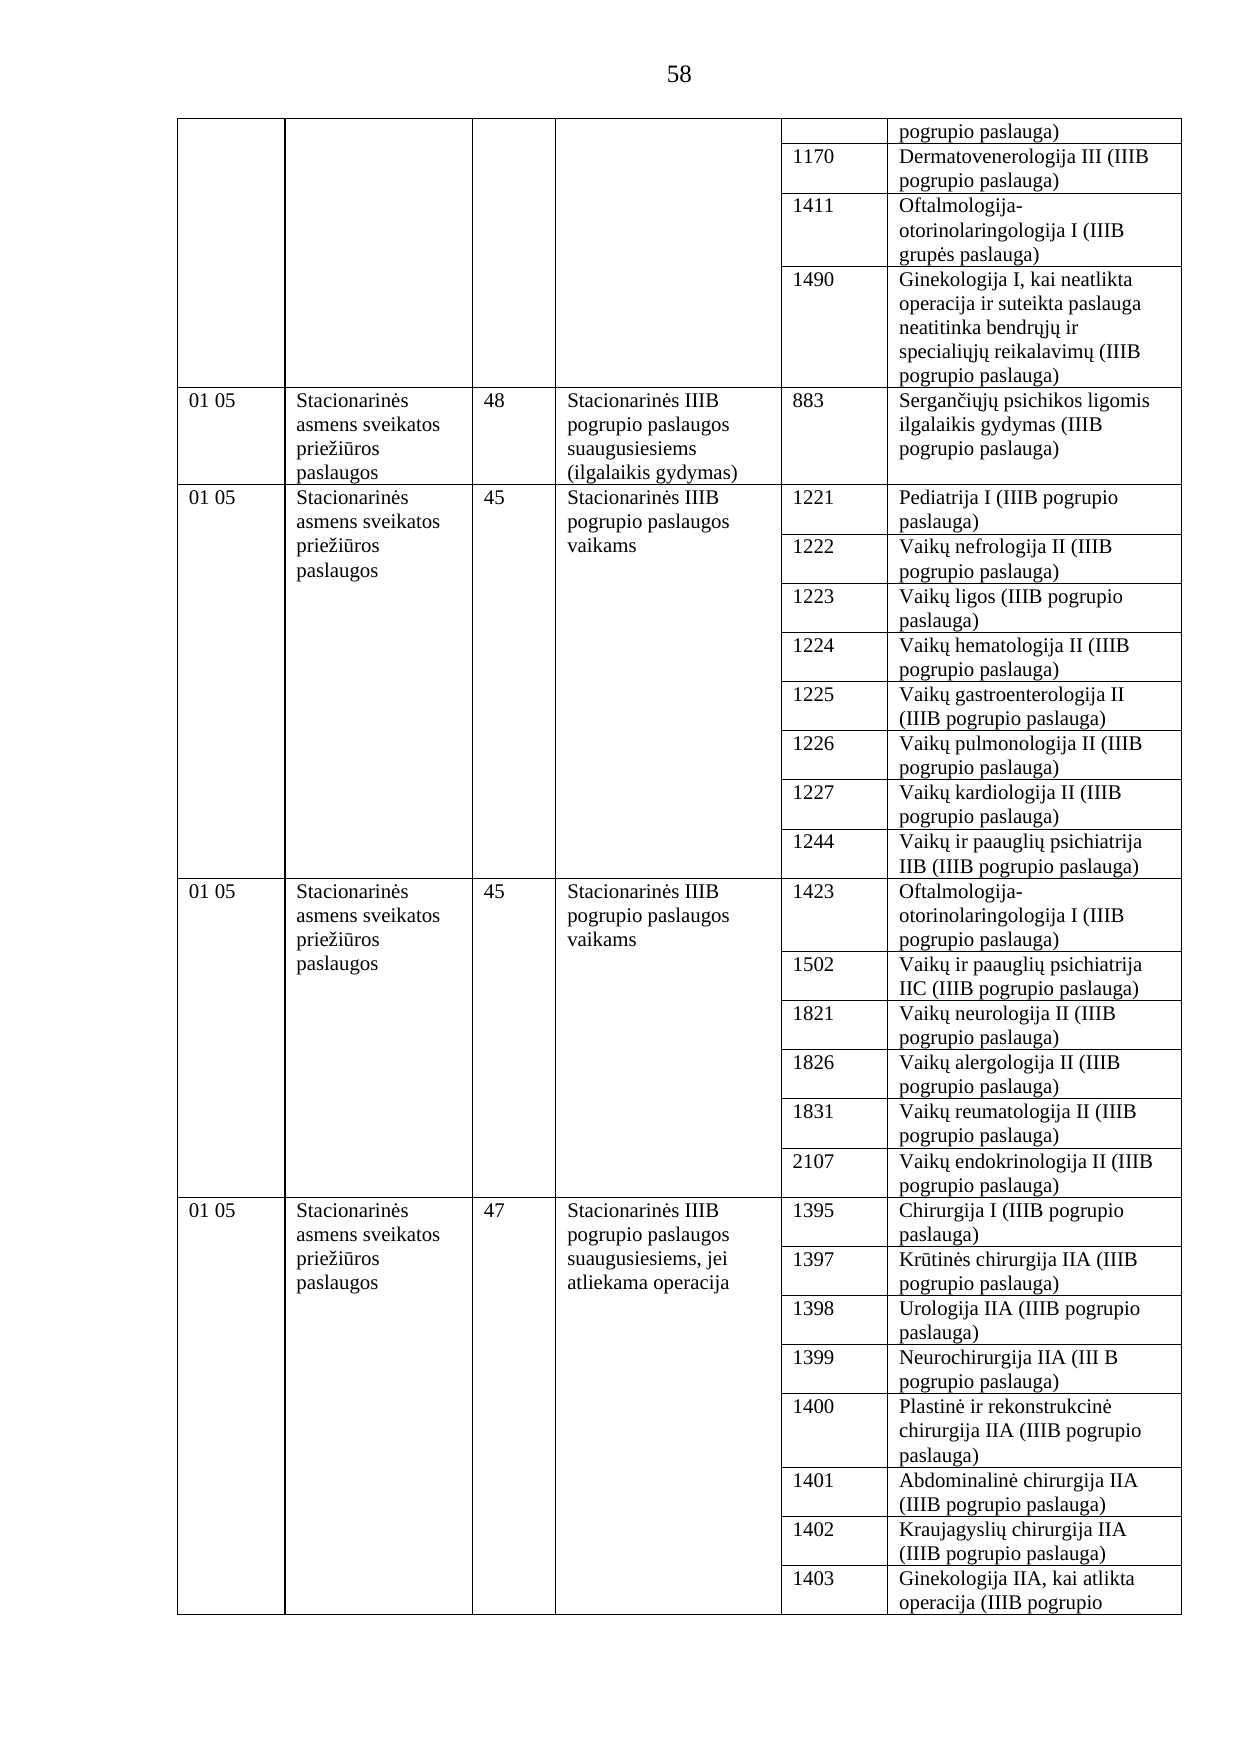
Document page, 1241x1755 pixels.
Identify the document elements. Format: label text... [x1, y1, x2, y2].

table_cell Ginekologija I, kai neatlikta operacija ir suteikta paslauga neatitinka bendrųjų ir specialiųjų reikalavimų (IIIB pogrupio paslauga) [888, 267, 1181, 387]
table_cell [473, 119, 555, 387]
table_cell 1502 [782, 952, 887, 1000]
table_cell Abdominalinė chirurgija IIA (IIIB pogrupio paslauga) [888, 1468, 1181, 1516]
table_cell Vaikų ligos (IIIB pogrupio paslauga) [888, 584, 1181, 632]
table_cell Dermatovenerologija III (IIIB pogrupio paslauga) [888, 144, 1181, 192]
table_cell 1490 [782, 267, 887, 387]
table_cell 1221 [782, 485, 887, 533]
table_cell 1395 [782, 1198, 887, 1246]
table_cell Vaikų endokrinologija II (IIIB pogrupio paslauga) [888, 1149, 1181, 1197]
table_cell 1831 [782, 1099, 887, 1147]
table_cell Chirurgija I (IIIB pogrupio paslauga) [888, 1198, 1181, 1246]
table_cell 1222 [782, 535, 887, 583]
table_cell 47 [473, 1198, 555, 1614]
table_cell 1226 [782, 731, 887, 779]
table_cell Ginekologija IIA, kai atlikta operacija (IIIB pogrupio [888, 1566, 1181, 1614]
table_cell Plastinė ir rekonstrukcinė chirurgija IIA (IIIB pogrupio paslauga) [888, 1394, 1181, 1467]
table_cell Oftalmologija-otorinolaringologija I (IIIB grupės paslauga) [888, 194, 1181, 266]
table_cell Stacionarinės IIIB pogrupio paslaugos suaugusiesiems, jei atliekama operacija [556, 1198, 781, 1614]
table_cell 01 05 [178, 879, 284, 1197]
table_cell Neurochirurgija IIA (III B pogrupio paslauga) [888, 1345, 1181, 1393]
table_cell Urologija IIA (IIIB pogrupio paslauga) [888, 1296, 1181, 1344]
table_cell Stacionarinės IIIB pogrupio paslaugos vaikams [556, 879, 781, 1197]
table_cell Vaikų ir paauglių psichiatrija IIC (IIIB pogrupio paslauga) [888, 952, 1181, 1000]
table_cell 1227 [782, 780, 887, 828]
table_cell Stacionarinės asmens sveikatos priežiūros paslaugos [286, 1198, 472, 1614]
table_cell Sergančiųjų psichikos ligomis ilgalaikis gydymas (IIIB pogrupio paslauga) [888, 388, 1181, 484]
table_cell Vaikų neurologija II (IIIB pogrupio paslauga) [888, 1001, 1181, 1049]
table_cell 883 [782, 388, 887, 484]
table_cell 1225 [782, 682, 887, 730]
table_cell 1401 [782, 1468, 887, 1516]
table_cell Vaikų alergologija II (IIIB pogrupio paslauga) [888, 1050, 1181, 1098]
table_cell 01 05 [178, 485, 284, 878]
table_cell 1423 [782, 879, 887, 951]
table_cell 2107 [782, 1149, 887, 1197]
table_cell 1411 [782, 194, 887, 266]
table_cell 1170 [782, 144, 887, 192]
table_cell 1398 [782, 1296, 887, 1344]
table_cell Stacionarinės asmens sveikatos priežiūros paslaugos [286, 485, 472, 878]
table_cell Vaikų reumatologija II (IIIB pogrupio paslauga) [888, 1099, 1181, 1147]
table_cell 1826 [782, 1050, 887, 1098]
table_cell 1223 [782, 584, 887, 632]
table_cell Vaikų nefrologija II (IIIB pogrupio paslauga) [888, 535, 1181, 583]
table_cell Krūtinės chirurgija IIA (IIIB pogrupio paslauga) [888, 1247, 1181, 1295]
table_cell [178, 119, 284, 387]
table_cell [286, 119, 472, 387]
table_cell Vaikų hematologija II (IIIB pogrupio paslauga) [888, 633, 1181, 681]
table_cell Vaikų ir paauglių psichiatrija IIB (IIIB pogrupio paslauga) [888, 830, 1181, 878]
table_cell 01 05 [178, 1198, 284, 1614]
table_cell 1403 [782, 1566, 887, 1614]
table_cell Oftalmologija-otorinolaringologija I (IIIB pogrupio paslauga) [888, 879, 1181, 951]
table_cell 1224 [782, 633, 887, 681]
table_cell 1244 [782, 830, 887, 878]
table_cell 1821 [782, 1001, 887, 1049]
table_cell Pediatrija I (IIIB pogrupio paslauga) [888, 485, 1181, 533]
table_cell 1399 [782, 1345, 887, 1393]
table_cell Vaikų gastroenterologija II (IIIB pogrupio paslauga) [888, 682, 1181, 730]
table_cell 45 [473, 879, 555, 1197]
table_cell Kraujagyslių chirurgija IIA (IIIB pogrupio paslauga) [888, 1517, 1181, 1565]
table_cell [782, 119, 887, 143]
table_cell Stacionarinės asmens sveikatos priežiūros paslaugos [286, 388, 472, 484]
table_cell Vaikų kardiologija II (IIIB pogrupio paslauga) [888, 780, 1181, 828]
table_cell Stacionarinės IIIB pogrupio paslaugos suaugusiesiems (ilgalaikis gydymas) [556, 388, 781, 484]
table_cell 48 [473, 388, 555, 484]
table_cell 45 [473, 485, 555, 878]
table_cell 1397 [782, 1247, 887, 1295]
table_cell Stacionarinės IIIB pogrupio paslaugos vaikams [556, 485, 781, 878]
table_cell 1402 [782, 1517, 887, 1565]
table_cell [556, 119, 781, 387]
table_cell Vaikų pulmonologija II (IIIB pogrupio paslauga) [888, 731, 1181, 779]
table_cell 1400 [782, 1394, 887, 1467]
table_cell pogrupio paslauga) [888, 119, 1181, 143]
table_cell Stacionarinės asmens sveikatos priežiūros paslaugos [286, 879, 472, 1197]
table_cell 01 05 [178, 388, 284, 484]
